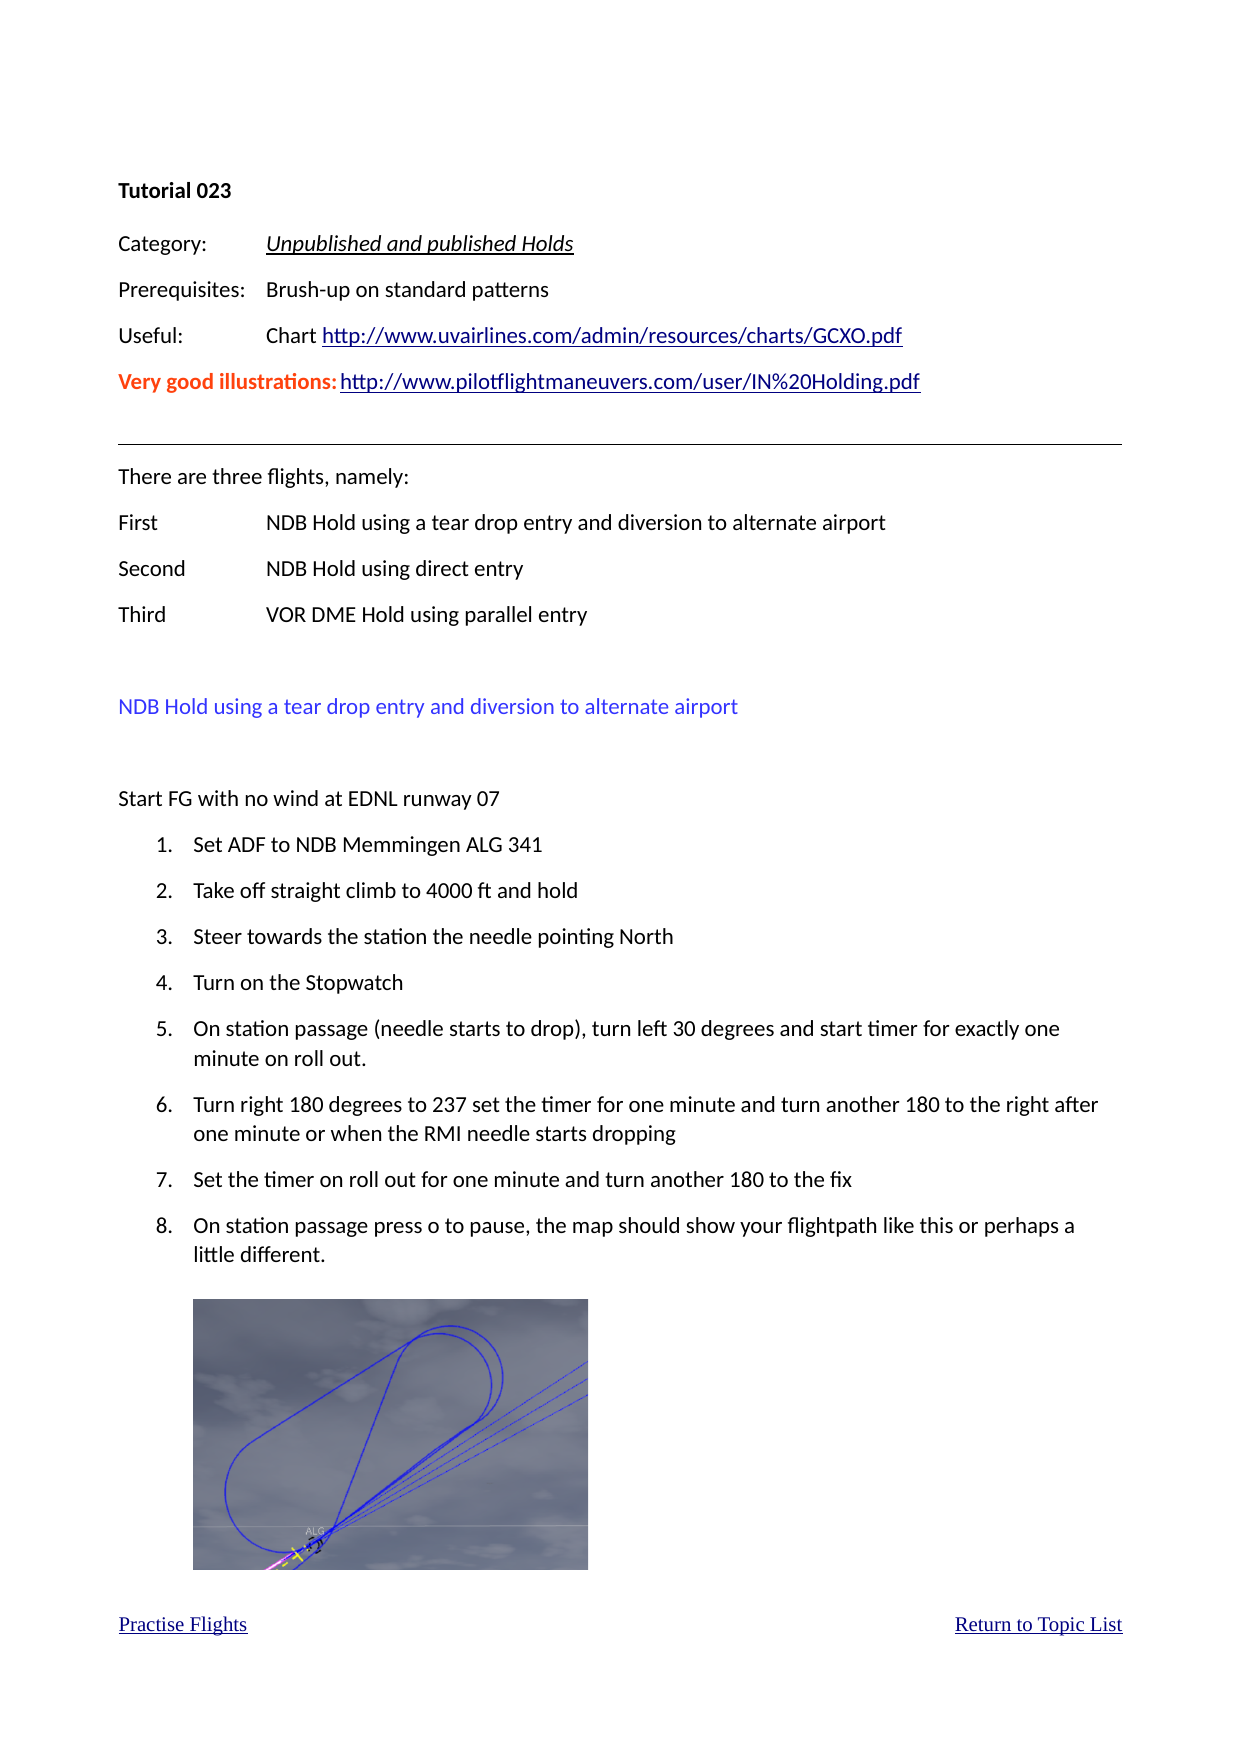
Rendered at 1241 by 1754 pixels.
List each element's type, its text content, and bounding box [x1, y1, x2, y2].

text Prerequisites: Brush-up on standard patterns [118, 275, 1122, 303]
list Set ADF to NDB Memmingen ALG 341 [156, 830, 1122, 858]
text Category: Unpublished and published Holds [118, 229, 1122, 257]
text Start FG with no wind at EDNL runway 07 [118, 784, 1122, 812]
list Turn right 180 degrees to 237 set the timer for one minute and turn another 180 to the right after one minute or when the RMI needle starts dropping [156, 1090, 1122, 1147]
list Steer towards the station the needle pointing North [156, 922, 1122, 950]
list Set the timer on roll out for one minute and turn another 180 to the fix [156, 1165, 1122, 1193]
text There are three flights, namely: [118, 462, 1122, 490]
text Tutorial 023 [118, 176, 1122, 204]
text NDB Hold using a tear drop entry and diversion to alternate airport [118, 692, 1122, 720]
text Very good illustrations: http://www.pilotflightmaneuvers.com/user/IN%20Holding.pdf [118, 367, 1122, 396]
text Second NDB Hold using direct entry [118, 554, 1122, 582]
list On station passage (needle starts to drop), turn left 30 degrees and start timer for exactly one minute on roll out. [156, 1014, 1122, 1072]
text First NDB Hold using a tear drop entry and diversion to alternate airport [118, 508, 1122, 536]
text Third VOR DME Hold using parallel entry [118, 600, 1122, 628]
list On station passage press o to pause, the map should show your flightpath like this or perhaps a little different. [156, 1211, 1122, 1569]
list Turn on the Stopwatch [156, 968, 1122, 996]
text Useful: Chart http://www.uvairlines.com/admin/resources/charts/GCXO.pdf [118, 321, 1122, 349]
list Take off straight climb to 4000 ft and hold [156, 876, 1122, 904]
